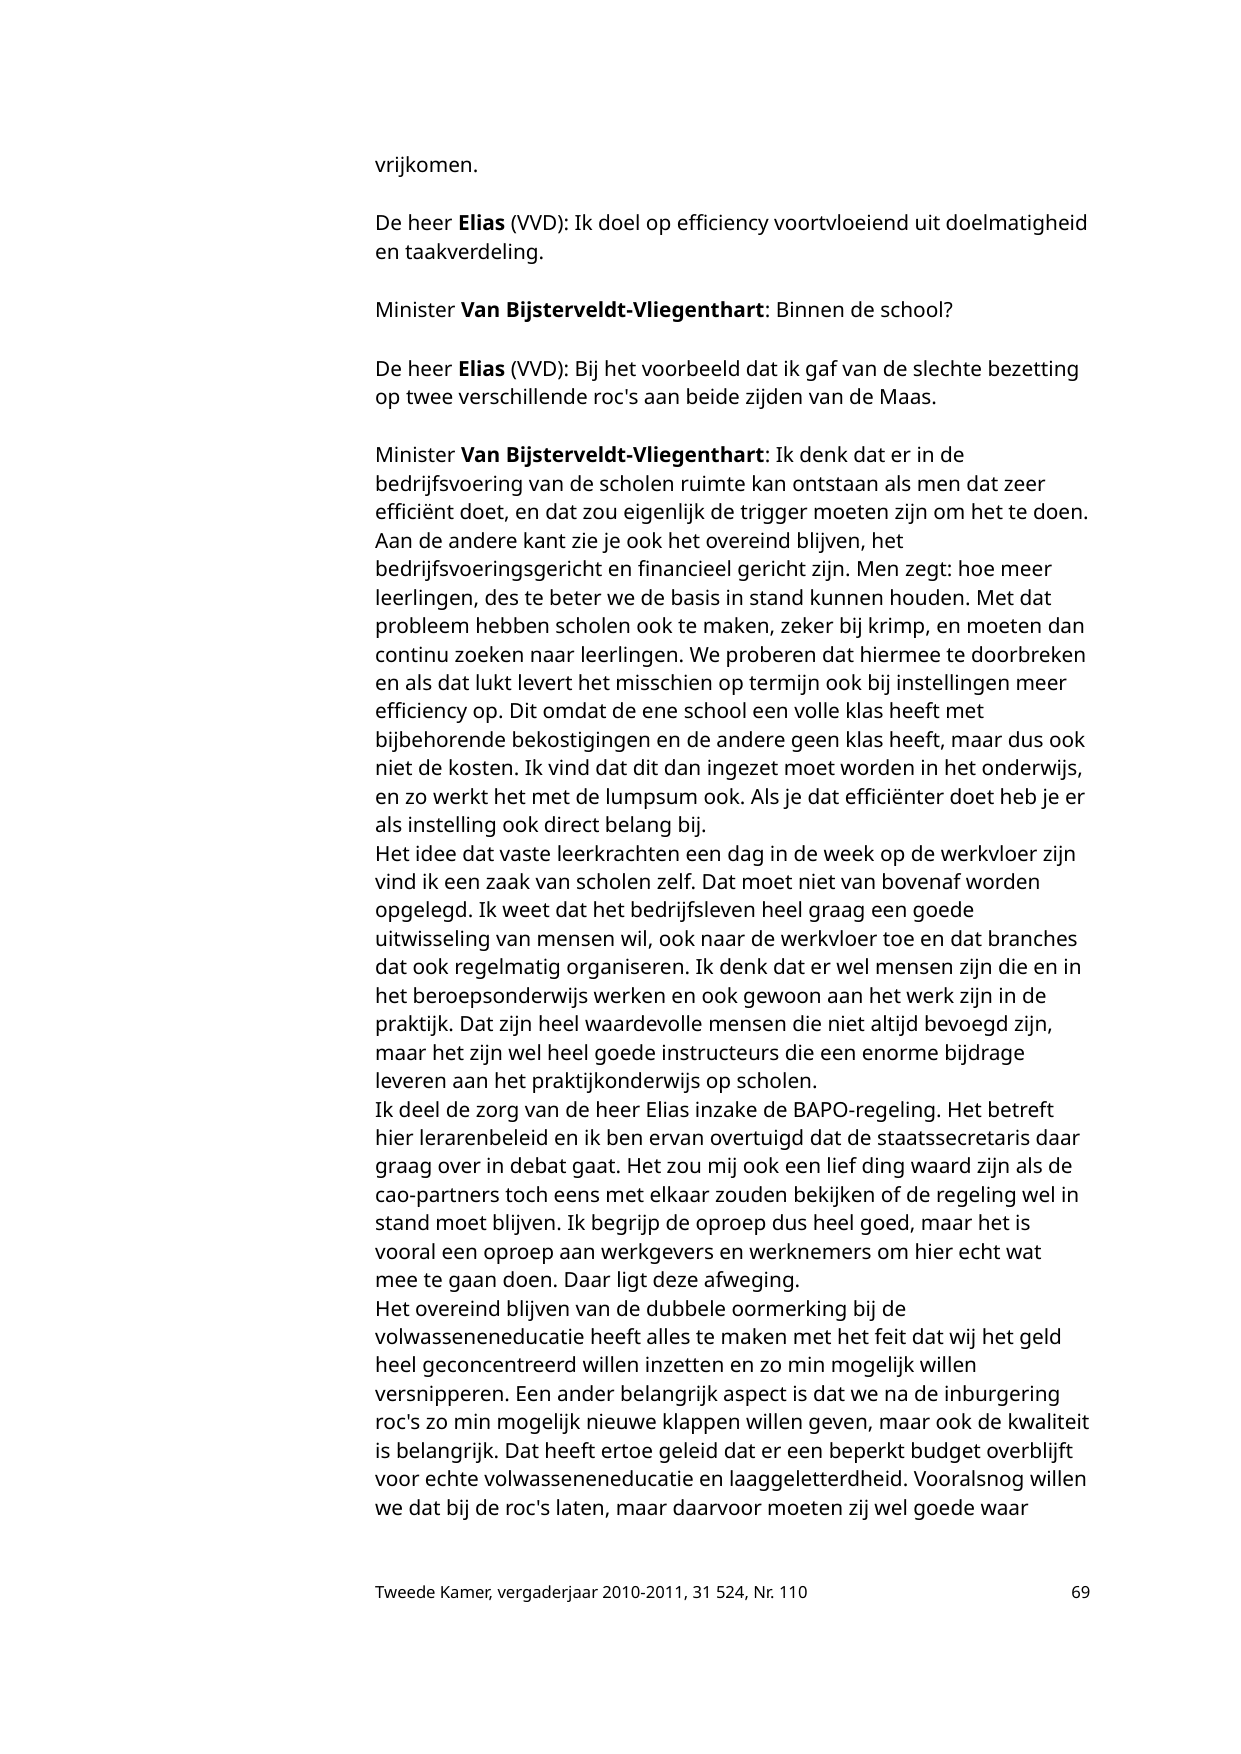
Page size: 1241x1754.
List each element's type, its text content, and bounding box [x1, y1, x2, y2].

text Minister Van Bijsterveldt-Vliegenthart: Ik denk dat er in de bedrijfsvoering van de scholen ruimte kan ontstaan als men dat zeer efficiënt doet, en dat zou eigenlijk de trigger moeten zijn om het te doen. Aan de andere kant zie je ook het overeind blijven, het bedrijfsvoeringsgericht en financieel gericht zijn. Men zegt: hoe meer leerlingen, des te beter we de basis in stand kunnen houden. Met dat probleem hebben scholen ook te maken, zeker bij krimp, en moeten dan continu zoeken naar leerlingen. We proberen dat hiermee te doorbreken en als dat lukt levert het misschien op termijn ook bij instellingen meer efficiency op. Dit omdat de ene school een volle klas heeft met bijbehorende bekostigingen en de andere geen klas heeft, maar dus ook niet de kosten. Ik vind dat dit dan ingezet moet worden in het onderwijs, en zo werkt het met de lumpsum ook. Als je dat efficiënter doet heb je er als instelling ook direct belang bij. [375, 441, 1090, 839]
text Minister Van Bijsterveldt-Vliegenthart: Binnen de school? [375, 295, 1090, 324]
text Ik deel de zorg van de heer Elias inzake de BAPO-regeling. Het betreft hier lerarenbeleid en ik ben ervan overtuigd dat de staatssecretaris daar graag over in debat gaat. Het zou mij ook een lief ding waard zijn als de cao-partners toch eens met elkaar zouden bekijken of de regeling wel in stand moet blijven. Ik begrijp de oproep dus heel goed, maar het is vooral een oproep aan werkgevers en werknemers om hier echt wat mee te gaan doen. Daar ligt deze afweging. [375, 1095, 1090, 1294]
text vrijkomen. [375, 150, 1090, 178]
text Het overeind blijven van de dubbele oormerking bij de volwasseneneducatie heeft alles te maken met het feit dat wij het geld heel geconcentreerd willen inzetten en zo min mogelijk willen versnipperen. Een ander belangrijk aspect is dat we na de inburgering roc's zo min mogelijk nieuwe klappen willen geven, maar ook de kwaliteit is belangrijk. Dat heeft ertoe geleid dat er een beperkt budget overblijft voor echte volwasseneneducatie en laaggeletterdheid. Vooralsnog willen we dat bij de roc's laten, maar daarvoor moeten zij wel goede waar [375, 1294, 1090, 1521]
text Het idee dat vaste leerkrachten een dag in de week op de werkvloer zijn vind ik een zaak van scholen zelf. Dat moet niet van bovenaf worden opgelegd. Ik weet dat het bedrijfsleven heel graag een goede uitwisseling van mensen wil, ook naar de werkvloer toe en dat branches dat ook regelmatig organiseren. Ik denk dat er wel mensen zijn die en in het beroepsonderwijs werken en ook gewoon aan het werk zijn in de praktijk. Dat zijn heel waardevolle mensen die niet altijd bevoegd zijn, maar het zijn wel heel goede instructeurs die een enorme bijdrage leveren aan het praktijkonderwijs op scholen. [375, 839, 1090, 1095]
text De heer Elias (VVD): Bij het voorbeeld dat ik gaf van de slechte bezetting op twee verschillende roc's aan beide zijden van de Maas. [375, 354, 1090, 411]
text De heer Elias (VVD): Ik doel op efficiency voortvloeiend uit doelmatigheid en taakverdeling. [375, 208, 1090, 265]
